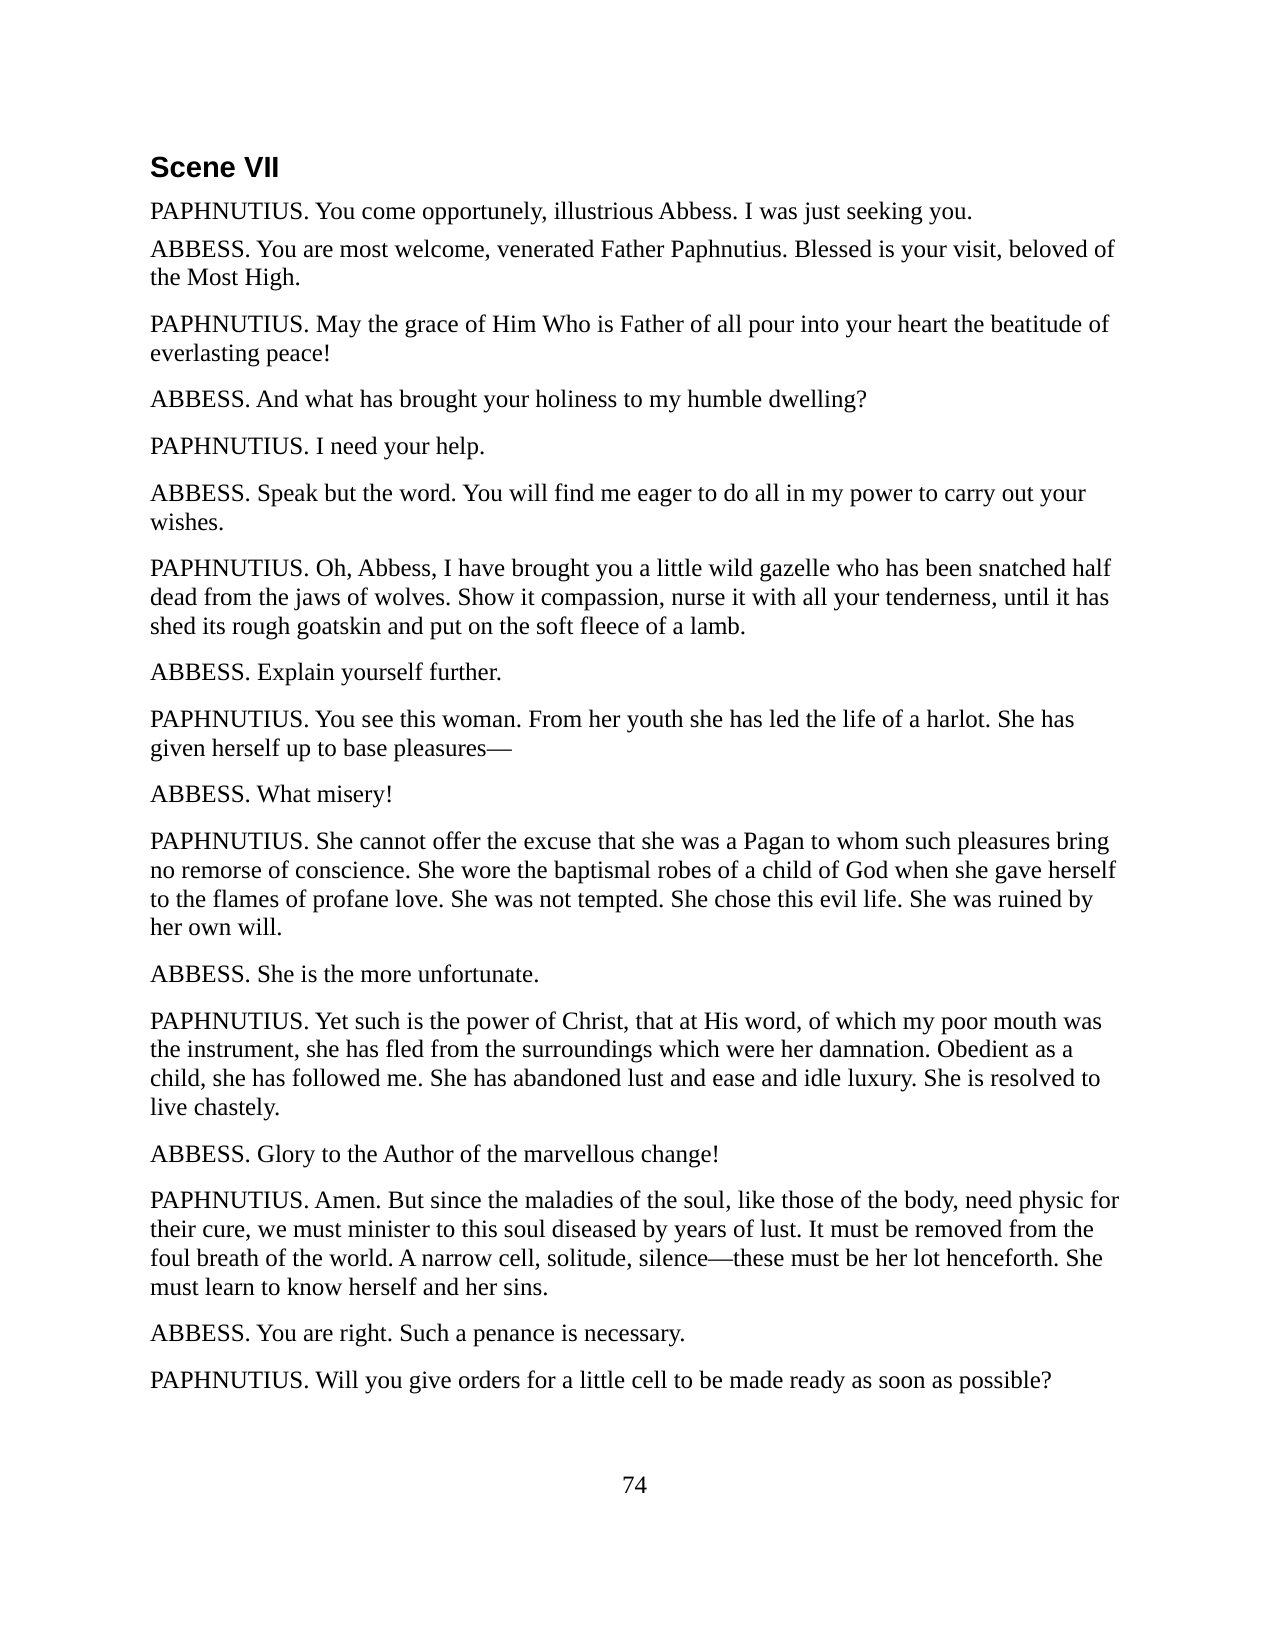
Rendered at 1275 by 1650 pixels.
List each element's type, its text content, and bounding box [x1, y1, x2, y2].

text PAPHNUTIUS. Amen. But since the maladies of the soul, like those of the body, need physic for their cure, we must minister to this soul diseased by years of lust. It must be removed from the foul breath of the world. A narrow cell, solitude, silence—these must be her lot henceforth. She must learn to know herself and her sins. [150, 1185, 1125, 1300]
subtitle Scene VII [150, 150, 1125, 183]
text ABBESS. She is the more unfortunate. [150, 959, 1125, 988]
text ABBESS. Speak but the word. You will find me eager to do all in my power to carry out your wishes. [150, 478, 1125, 535]
text ABBESS. And what has brought your holiness to my humble dwelling? [150, 384, 1125, 413]
text PAPHNUTIUS. Will you give orders for a little cell to be made ready as soon as possible? [150, 1365, 1125, 1394]
text ABBESS. What misery! [150, 779, 1125, 808]
text PAPHNUTIUS. You come opportunely, illustrious Abbess. I was just seeking you. [150, 196, 1125, 225]
text PAPHNUTIUS. You see this woman. From her youth she has led the life of a harlot. She has given herself up to base pleasures— [150, 704, 1125, 762]
text PAPHNUTIUS. I need your help. [150, 431, 1125, 460]
text PAPHNUTIUS. May the grace of Him Who is Father of all pour into your heart the beatitude of everlasting peace! [150, 309, 1125, 367]
text PAPHNUTIUS. Oh, Abbess, I have brought you a little wild gazelle who has been snatched half dead from the jaws of wolves. Show it compassion, nurse it with all your tenderness, until it has shed its rough goatskin and put on the soft fleece of a lamb. [150, 553, 1125, 639]
text ABBESS. Explain yourself further. [150, 657, 1125, 686]
text ABBESS. Glory to the Author of the marvellous change! [150, 1139, 1125, 1167]
text ABBESS. You are right. Such a penance is necessary. [150, 1318, 1125, 1347]
text ABBESS. You are most welcome, venerated Father Paphnutius. Blessed is your visit, beloved of the Most High. [150, 234, 1125, 291]
text PAPHNUTIUS. She cannot offer the excuse that she was a Pagan to whom such pleasures bring no remorse of conscience. She wore the baptismal robes of a child of God when she gave herself to the flames of profane love. She was not tempted. She chose this evil life. She was ruined by her own will. [150, 826, 1125, 941]
text PAPHNUTIUS. Yet such is the power of Christ, that at His word, of which my poor mouth was the instrument, she has fled from the surroundings which were her damnation. Obedient as a child, she has followed me. She has abandoned lust and ease and idle luxury. She is resolved to live chastely. [150, 1006, 1125, 1121]
